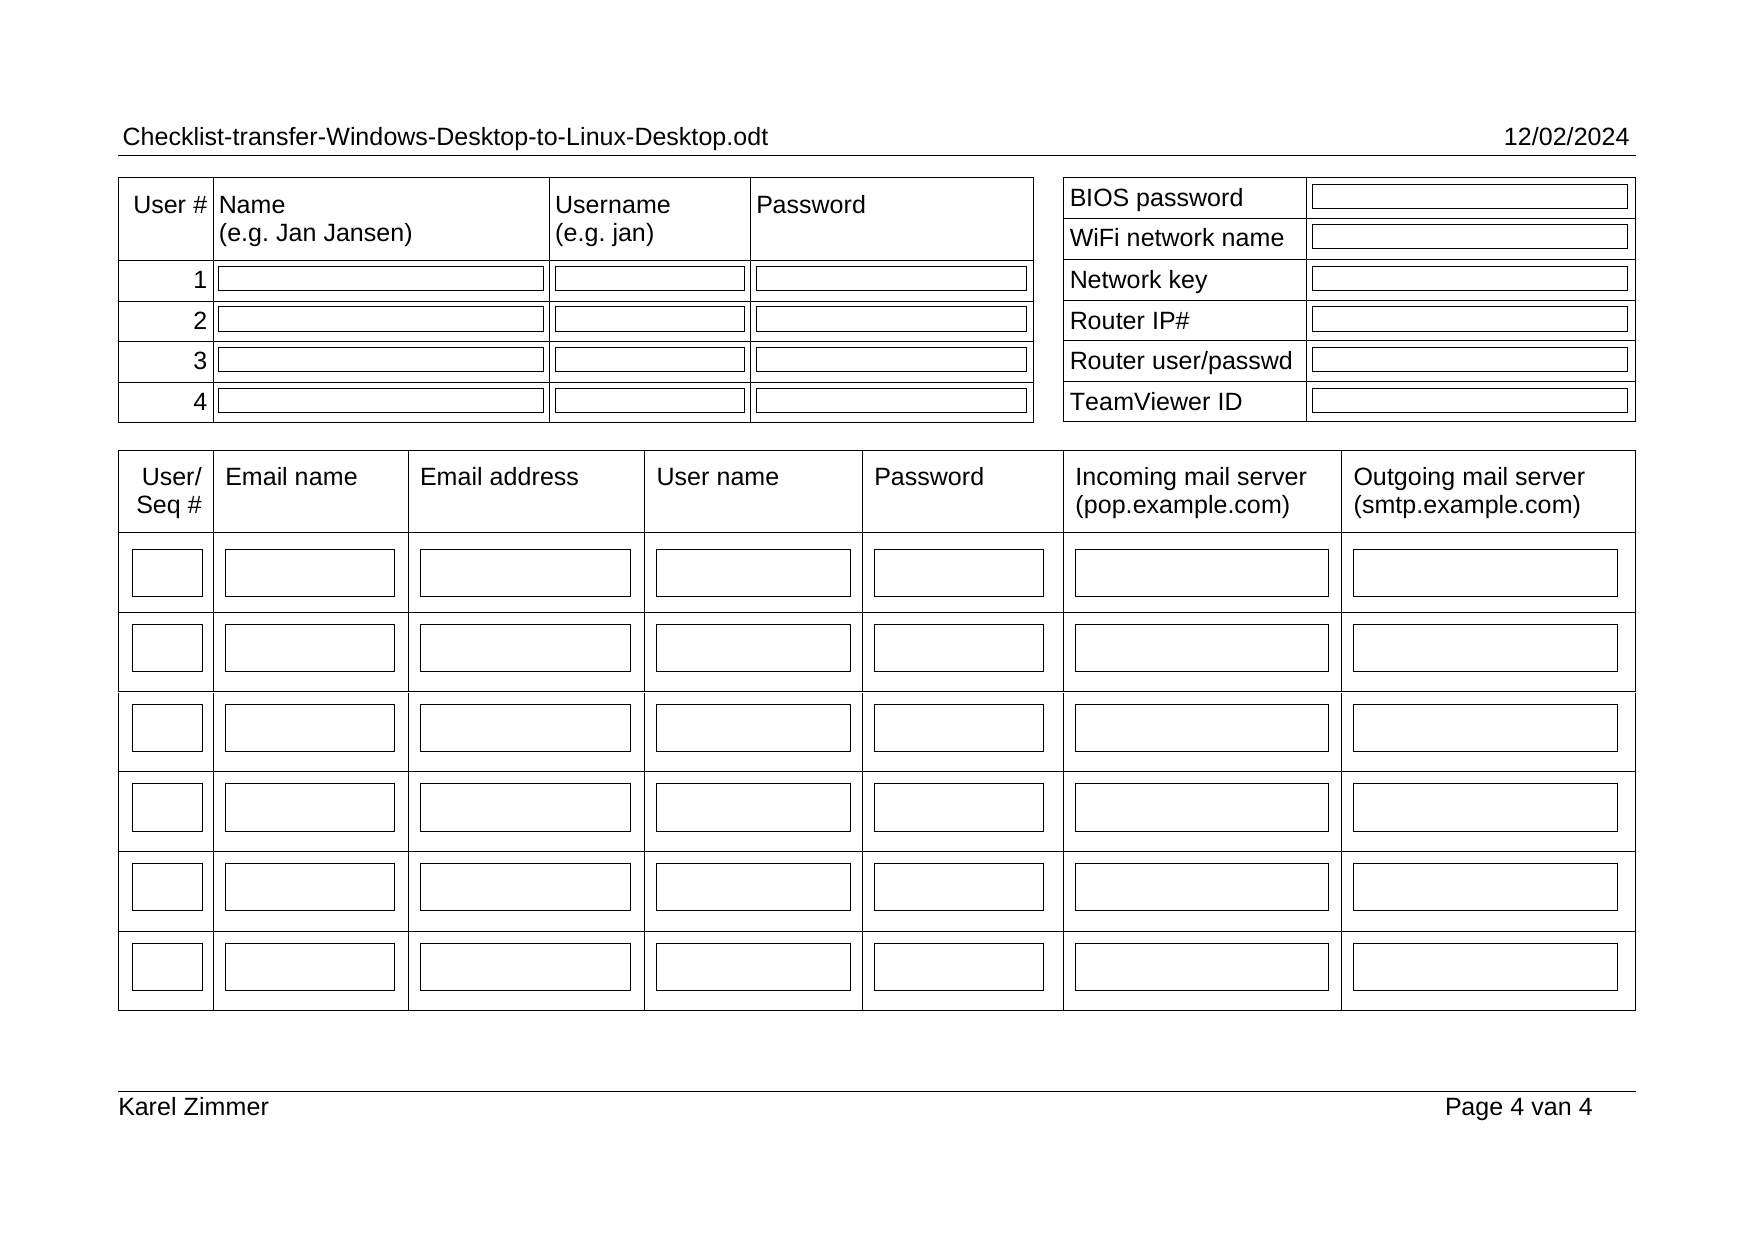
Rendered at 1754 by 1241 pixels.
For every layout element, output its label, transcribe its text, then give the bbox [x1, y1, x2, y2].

table_cell [119, 613, 213, 691]
table_header [1307, 178, 1635, 218]
table_cell [1034, 341, 1063, 382]
table_cell [863, 693, 1063, 771]
table_cell [409, 852, 644, 931]
table_cell TeamViewer ID [1064, 382, 1306, 421]
table_cell [863, 533, 1063, 612]
table_cell [863, 852, 1063, 931]
table_header Email name [214, 451, 408, 532]
table_cell [751, 261, 1033, 301]
table_cell [214, 613, 408, 691]
table_header User/Seq # [119, 451, 213, 532]
table_cell [751, 302, 1033, 341]
table_cell [1064, 852, 1341, 931]
table_cell 1 [119, 261, 213, 301]
table_cell [1064, 932, 1341, 1010]
table_cell [550, 302, 750, 341]
table_cell [863, 932, 1063, 1010]
table_cell [1342, 613, 1635, 691]
table_cell [645, 852, 862, 931]
table_cell WiFi network name [1064, 219, 1306, 259]
table_cell [1307, 341, 1635, 381]
table_cell [1342, 852, 1635, 931]
table_cell [1307, 301, 1635, 340]
table_cell 3 [119, 342, 213, 382]
table_cell [751, 383, 1033, 422]
table_cell [1342, 693, 1635, 771]
table_cell [409, 932, 644, 1010]
table_cell [214, 852, 408, 931]
table_cell [1064, 613, 1341, 691]
table_cell [645, 932, 862, 1010]
table_cell [214, 932, 408, 1010]
table_cell [645, 693, 862, 771]
table_cell 4 [119, 383, 213, 422]
table_cell [409, 533, 644, 612]
table_cell [1034, 301, 1063, 341]
table_header BIOS password [1064, 178, 1306, 218]
table_cell [214, 533, 408, 612]
table_cell [550, 261, 750, 301]
table_cell [751, 342, 1033, 382]
table_cell [1034, 382, 1063, 422]
table_cell [119, 932, 213, 1010]
table_header Password [751, 178, 1033, 260]
table_cell [1307, 260, 1635, 300]
table_header User name [645, 451, 862, 532]
table_cell [1034, 219, 1063, 260]
table_cell Network key [1064, 260, 1306, 300]
table_header Password [863, 451, 1063, 532]
table_cell [214, 302, 549, 341]
table_cell [214, 693, 408, 771]
table_cell [214, 342, 549, 382]
table_cell [409, 693, 644, 771]
table_cell [863, 613, 1063, 691]
table_cell [1034, 260, 1063, 301]
table_cell [119, 852, 213, 931]
table_cell [409, 772, 644, 851]
table_cell [645, 613, 862, 691]
table_header User # [119, 178, 213, 260]
table_cell [1342, 533, 1635, 612]
table_header Outgoing mail server (smtp.example.com) [1342, 451, 1635, 532]
table_cell [119, 693, 213, 771]
table_cell [550, 342, 750, 382]
table_cell [214, 772, 408, 851]
table_header Name (e.g. Jan Jansen) [214, 178, 549, 260]
table_cell Router IP# [1064, 301, 1306, 340]
table_cell 2 [119, 302, 213, 341]
table_cell [645, 772, 862, 851]
table_cell [1342, 772, 1635, 851]
table_cell [214, 383, 549, 422]
table_cell [1307, 219, 1635, 259]
table_header [1034, 177, 1063, 219]
table_cell [1342, 932, 1635, 1010]
table_cell [1307, 382, 1635, 421]
table_header Incoming mail server (pop.example.com) [1064, 451, 1341, 532]
table_cell [645, 533, 862, 612]
table_cell [119, 533, 213, 612]
table_header Username (e.g. jan) [550, 178, 750, 260]
table_cell [409, 613, 644, 691]
table_cell Router user/passwd [1064, 341, 1306, 381]
table_cell [1064, 772, 1341, 851]
table_cell [214, 261, 549, 301]
table_cell [550, 383, 750, 422]
table_cell [1064, 533, 1341, 612]
table_cell [863, 772, 1063, 851]
table_header Email address [409, 451, 644, 532]
table_cell [1064, 693, 1341, 771]
table_cell [119, 772, 213, 851]
